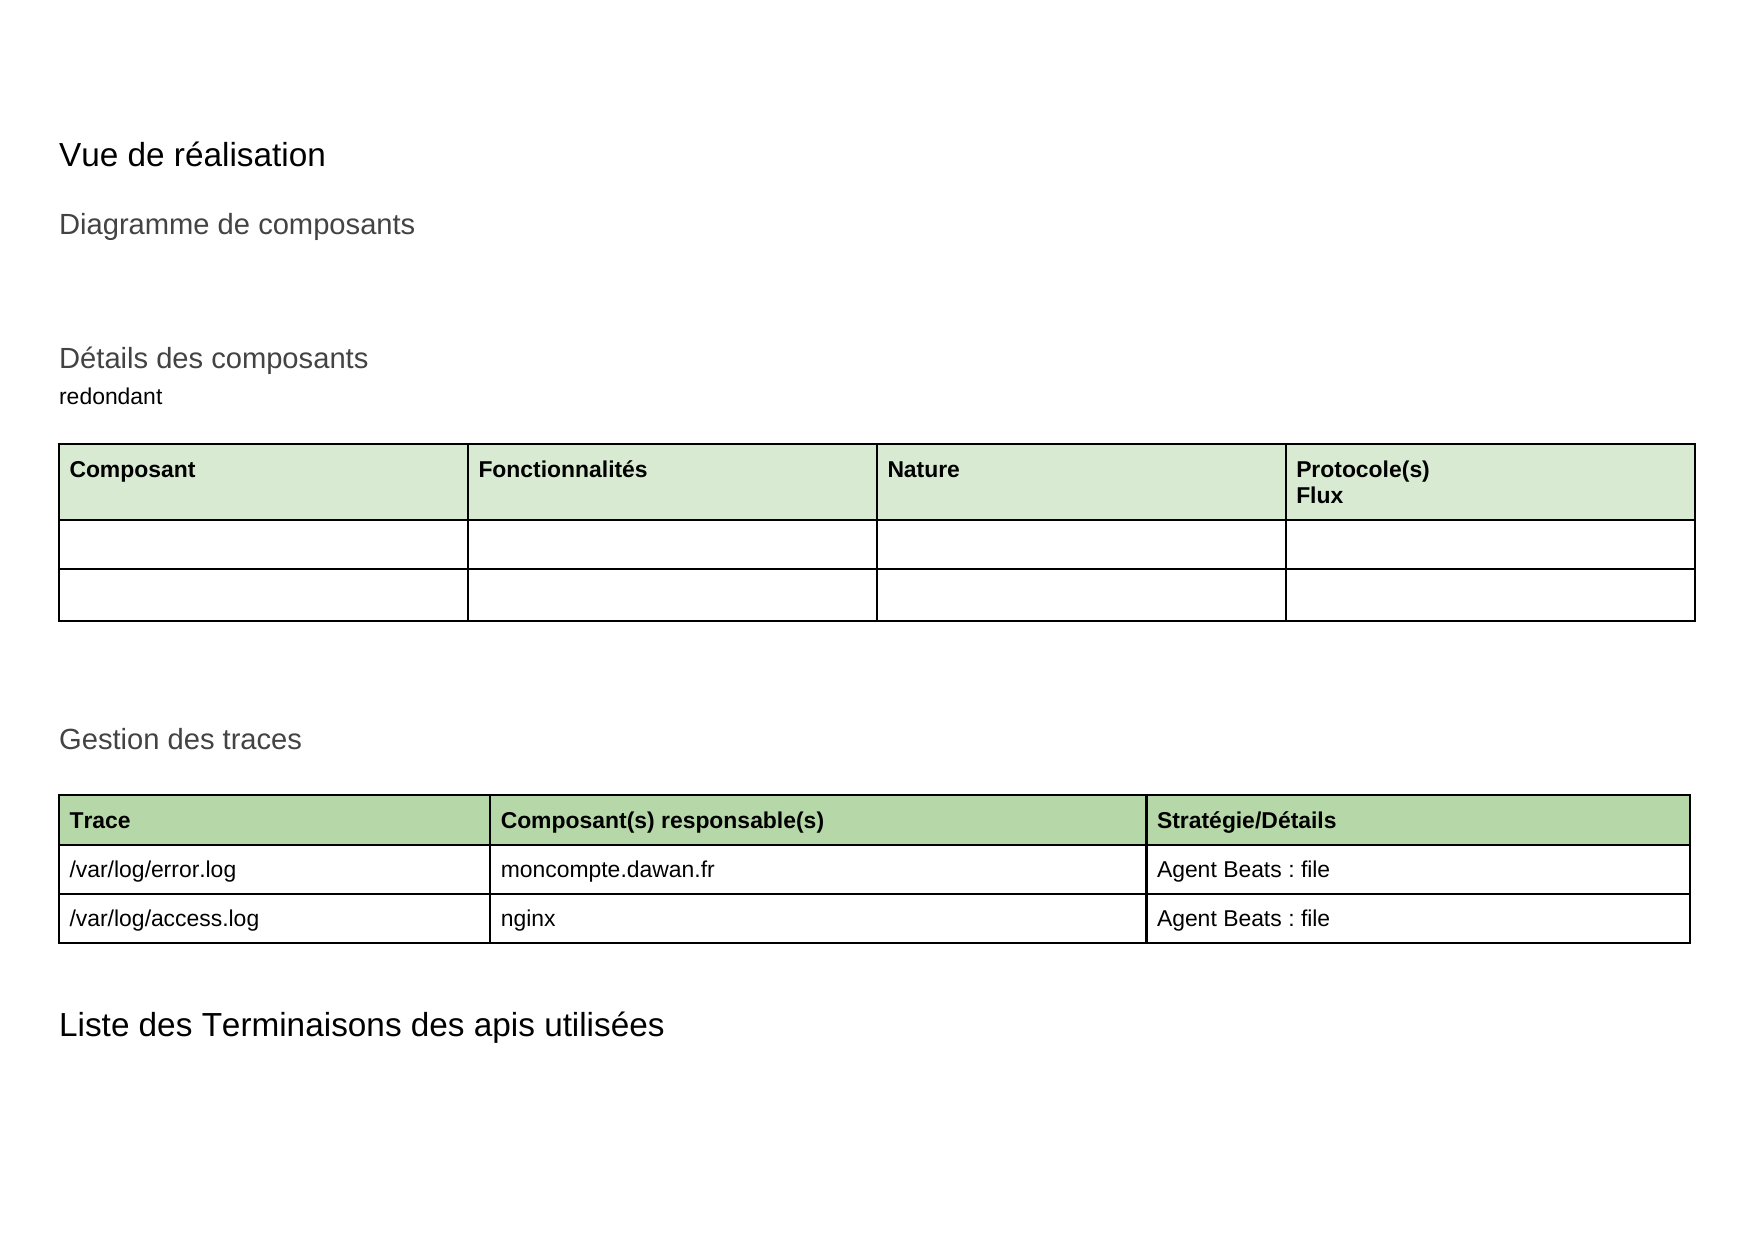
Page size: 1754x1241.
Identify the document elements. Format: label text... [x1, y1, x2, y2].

subtitle Diagramme de composants [59, 207, 1695, 241]
table_cell [60, 570, 467, 620]
table_cell [60, 521, 467, 568]
table_header Nature [878, 445, 1285, 519]
table_cell Agent Beats : file [1148, 895, 1689, 942]
subtitle Gestion des traces [59, 722, 1695, 756]
table_cell moncompte.dawan.fr [491, 846, 1145, 893]
table_cell /var/log/access.log [60, 895, 489, 942]
table_cell Agent Beats : file [1148, 846, 1689, 893]
table_cell [1287, 570, 1694, 620]
table_header Composant(s) responsable(s) [491, 796, 1145, 844]
text Liste des Terminaisons des apis utilisées [59, 1005, 1695, 1043]
table_cell [469, 570, 876, 620]
subtitle Détails des composants [59, 341, 1695, 374]
text redondant [59, 383, 1695, 409]
table_cell nginx [491, 895, 1145, 942]
table_cell /var/log/error.log [60, 846, 489, 893]
table_header Composant [60, 445, 467, 519]
table_cell [469, 521, 876, 568]
subtitle Vue de réalisation [59, 135, 1695, 174]
table_cell [878, 570, 1285, 620]
table_header Fonctionnalités [469, 445, 876, 519]
table_header Protocole(s) Flux [1287, 445, 1694, 519]
table_cell [1287, 521, 1694, 568]
table_cell [878, 521, 1285, 568]
table_header Stratégie/Détails [1148, 796, 1689, 844]
table_header Trace [60, 796, 489, 844]
